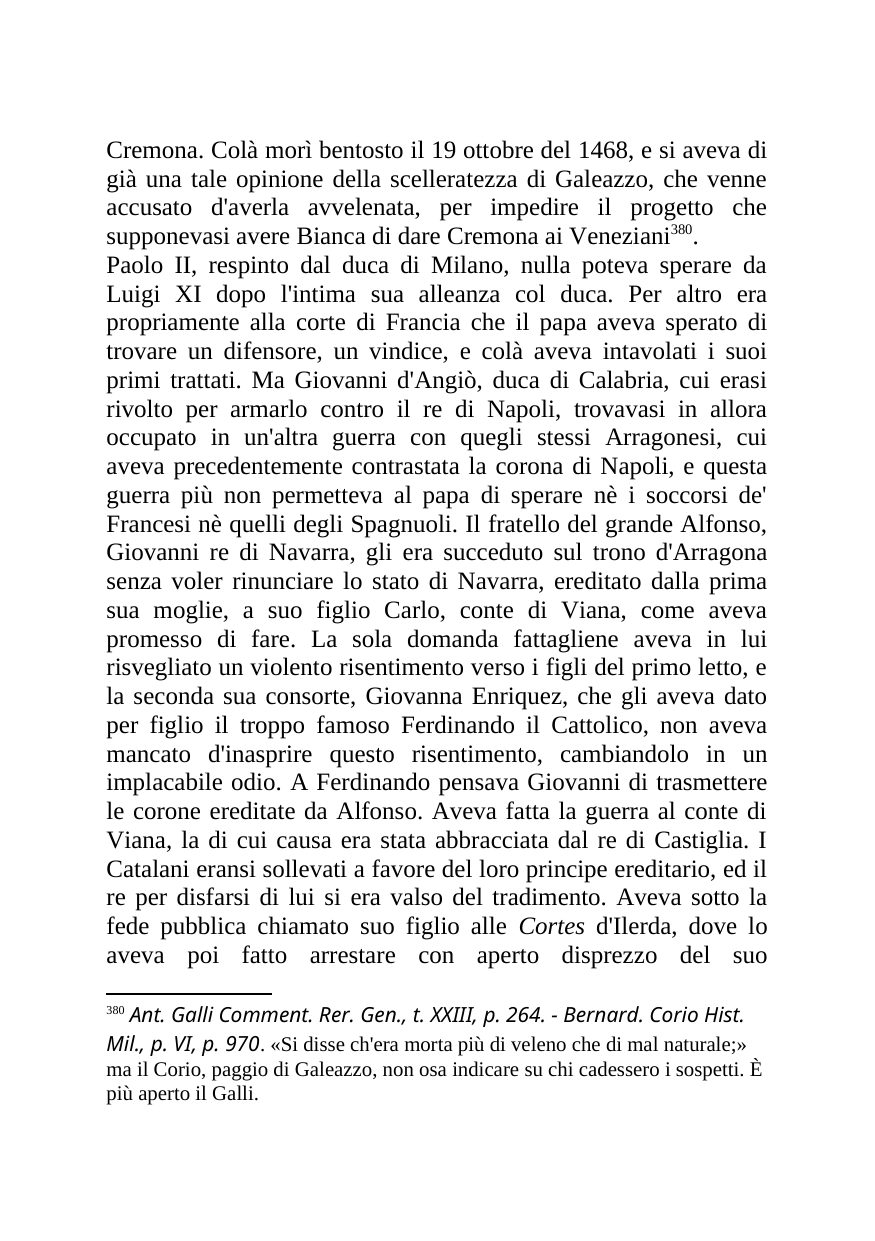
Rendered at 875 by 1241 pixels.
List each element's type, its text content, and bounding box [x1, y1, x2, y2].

text Ant. Galli Comment. Rer. Gen., t. XXIII, p. 264. - Bernard. Corio Hist. Mil., p. VI, p. 970. «Si disse ch'era morta più di veleno che di mal naturale;» ma il Corio, paggio di Galeazzo, non osa indicare su chi cadessero i sospetti. È più aperto il Galli. [106, 1000, 768, 1105]
text Paolo II, respinto dal duca di Milano, nulla poteva sperare da Luigi XI dopo l'intima sua alleanza col duca. Per altro era propriamente alla corte di Francia che il papa aveva sperato di trovare un difensore, un vindice, e colà aveva intavolati i suoi primi trattati. Ma Giovanni d'Angiò, duca di Calabria, cui erasi rivolto per armarlo contro il re di Napoli, trovavasi in allora occupato in un'altra guerra con quegli stessi Arragonesi, cui aveva precedentemente contrastata la corona di Napoli, e questa guerra più non permetteva al papa di sperare nè i soccorsi de' Francesi nè quelli degli Spagnuoli. Il fratello del grande Alfonso, Giovanni re di Navarra, gli era succeduto sul trono d'Arragona senza voler rinunciare lo stato di Navarra, ereditato dalla prima sua moglie, a suo figlio Carlo, conte di Viana, come aveva promesso di fare. La sola domanda fattagliene aveva in lui risvegliato un violento risentimento verso i figli del primo letto, e la seconda sua consorte, Giovanna Enriquez, che gli aveva dato per figlio il troppo famoso Ferdinando il Cattolico, non aveva mancato d'inasprire questo risentimento, cambiandolo in un implacabile odio. A Ferdinando pensava Giovanni di trasmettere le corone ereditate da Alfonso. Aveva fatta la guerra al conte di Viana, la di cui causa era stata abbracciata dal re di Castiglia. I Catalani eransi sollevati a favore del loro principe ereditario, ed il re per disfarsi di lui si era valso del tradimento. Aveva sotto la fede pubblica chiamato suo figlio alle Cortes d'Ilerda, dove lo aveva poi fatto arrestare con aperto disprezzo del suo [106, 250, 768, 969]
text Cremona. Colà morì bentosto il 19 ottobre del 1468, e si aveva di già una tale opinione della scelleratezza di Galeazzo, che venne accusato d'averla avvelenata, per impedire il progetto che supponevasi avere Bianca di dare Cremona ai Veneziani. [106, 135, 768, 250]
